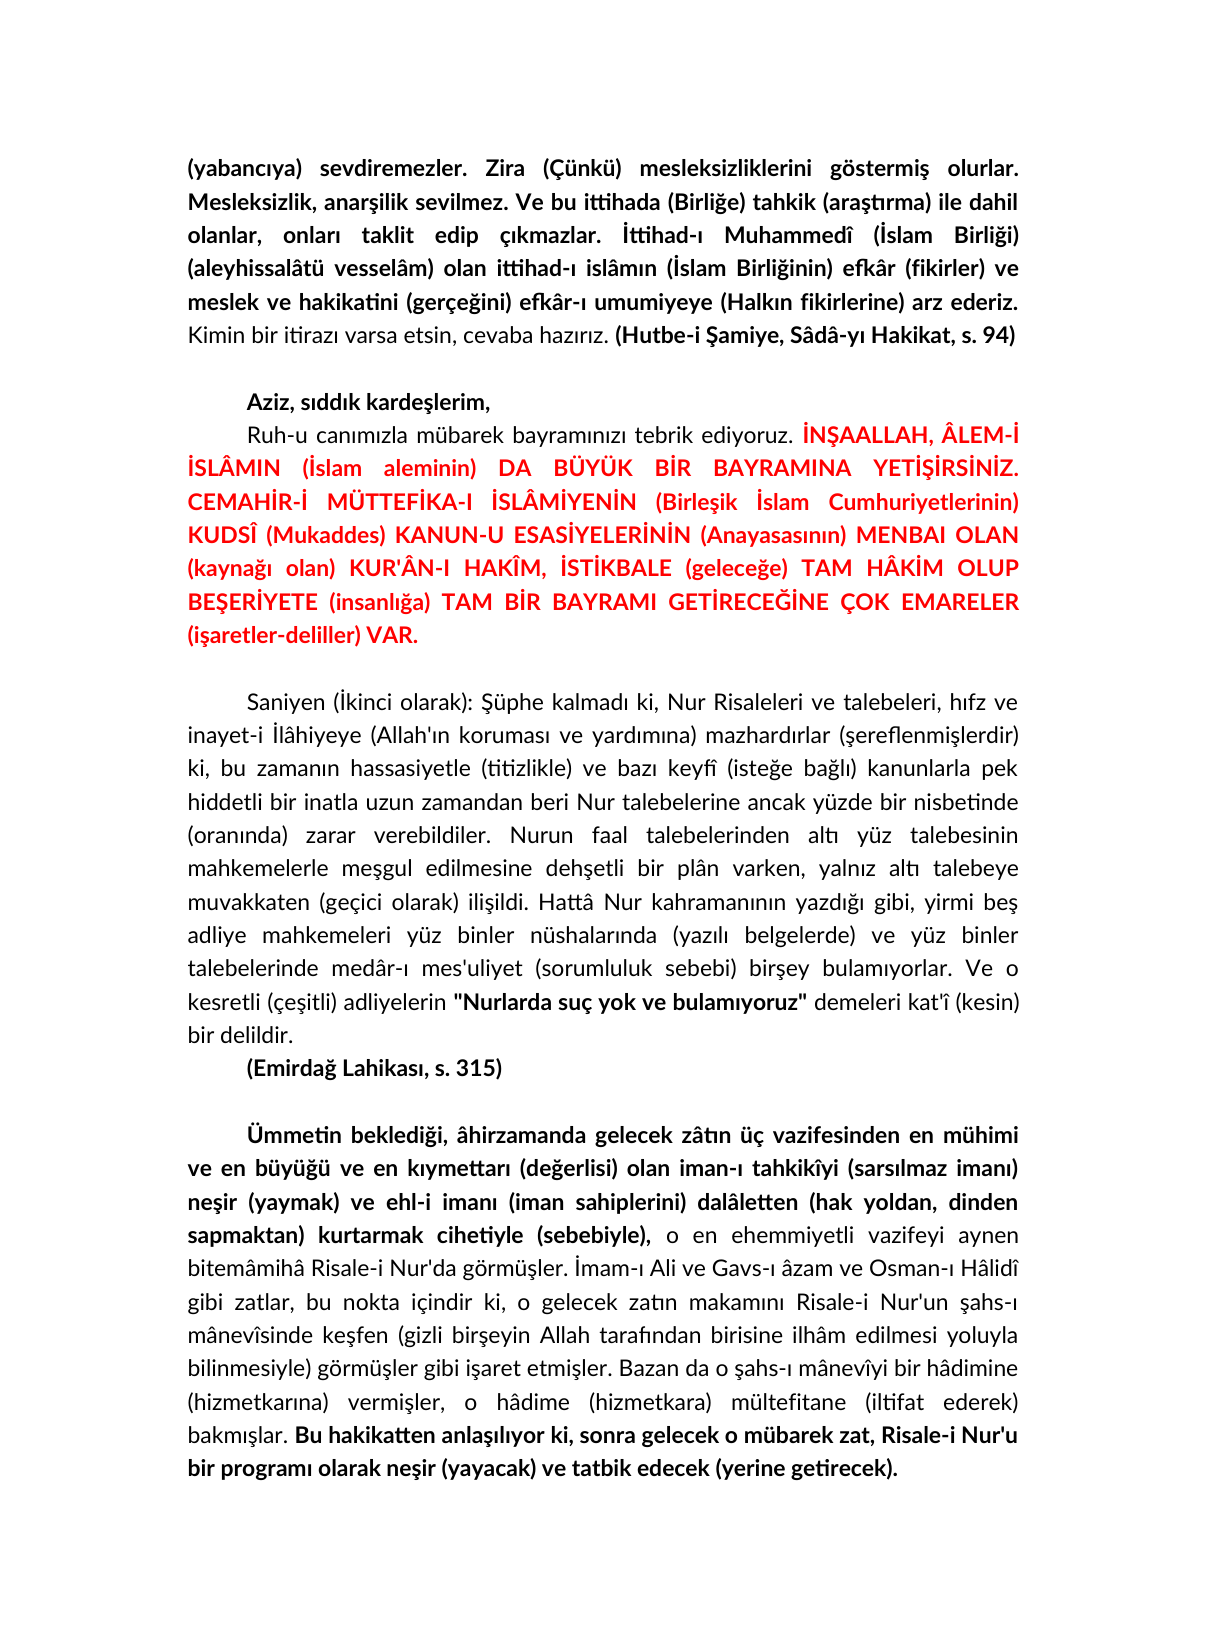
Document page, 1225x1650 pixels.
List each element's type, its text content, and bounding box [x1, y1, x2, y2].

text (Emirdağ Lahikası, s. 315) [187, 1050, 1020, 1083]
text (yabancıya) sevdiremezler. Zira (Çünkü) mesleksizliklerini göstermiş olurlar. Mesleksizlik, anarşilik sevilmez. Ve bu ittihada (Birliğe) tahkik (araştırma) ile dahil olanlar, onları taklit edip çıkmazlar. İttihad-ı Muhammedî (İslam Birliği) (aleyhissalâtü vesselâm) olan ittihad-ı islâmın (İslam Birliğinin) efkâr (fikirler) ve meslek ve hakikatini (gerçeğini) efkâr-ı umumiyeye (Halkın fikirlerine) arz ederiz. Kimin bir itirazı varsa etsin, cevaba hazırız. (Hutbe-i Şamiye, Sâdâ-yı Hakikat, s. 94) [187, 150, 1020, 350]
text Aziz, sıddık kardeşlerim, [187, 383, 1020, 417]
text Saniyen (İkinci olarak): Şüphe kalmadı ki, Nur Risaleleri ve talebeleri, hıfz ve inayet-i İlâhiyeye (Allah'ın koruması ve yardımına) mazhardırlar (şereflenmişlerdir) ki, bu zamanın hassasiyetle (titizlikle) ve bazı keyfî (isteğe bağlı) kanunlarla pek hiddetli bir inatla uzun zamandan beri Nur talebelerine ancak yüzde bir nisbetinde (oranında) zarar verebildiler. Nurun faal talebelerinden altı yüz talebesinin mahkemelerle meşgul edilmesine dehşetli bir plân varken, yalnız altı talebeye muvakkaten (geçici olarak) ilişildi. Hattâ Nur kahramanının yazdığı gibi, yirmi beş adliye mahkemeleri yüz binler nüshalarında (yazılı belgelerde) ve yüz binler talebelerinde medâr-ı mes'uliyet (sorumluluk sebebi) birşey bulamıyorlar. Ve o kesretli (çeşitli) adliyelerin "Nurlarda suç yok ve bulamıyoruz" demeleri kat'î (kesin) bir delildir. [187, 683, 1020, 1050]
text Ruh-u canımızla mübarek bayramınızı tebrik ediyoruz. İNŞAALLAH, ÂLEM-İ İSLÂMIN (İslam aleminin) DA BÜYÜK BİR BAYRAMINA YETİŞİRSİNİZ. CEMAHİR-İ MÜTTEFİKA-I İSLÂMİYENİN (Birleşik İslam Cumhuriyetlerinin) KUDSÎ (Mukaddes) KANUN-U ESASİYELERİNİN (Anayasasının) MENBAI OLAN (kaynağı olan) KUR'ÂN-I HAKÎM, İSTİKBALE (geleceğe) TAM HÂKİM OLUP BEŞERİYETE (insanlığa) TAM BİR BAYRAMI GETİRECEĞİNE ÇOK EMARELER (işaretler-deliller) VAR. [187, 417, 1020, 650]
text Ümmetin beklediği, âhirzamanda gelecek zâtın üç vazifesinden en mühimi ve en büyüğü ve en kıymettarı (değerlisi) olan iman-ı tahkikîyi (sarsılmaz imanı) neşir (yaymak) ve ehl-i imanı (iman sahiplerini) dalâletten (hak yoldan, dinden sapmaktan) kurtarmak cihetiyle (sebebiyle), o en ehemmiyetli vazifeyi aynen bitemâmihâ Risale-i Nur'da görmüşler. İmam-ı Ali ve Gavs-ı âzam ve Osman-ı Hâlidî gibi zatlar, bu nokta içindir ki, o gelecek zatın makamını Risale-i Nur'un şahs-ı mânevîsinde keşfen (gizli birşeyin Allah tarafından birisine ilhâm edilmesi yoluyla bilinmesiyle) görmüşler gibi işaret etmişler. Bazan da o şahs-ı mânevîyi bir hâdimine (hizmetkarına) vermişler, o hâdime (hizmetkara) mültefitane (iltifat ederek) bakmışlar. Bu hakikatten anlaşılıyor ki, sonra gelecek o mübarek zat, Risale-i Nur'u bir programı olarak neşir (yayacak) ve tatbik edecek (yerine getirecek). [187, 1117, 1020, 1483]
